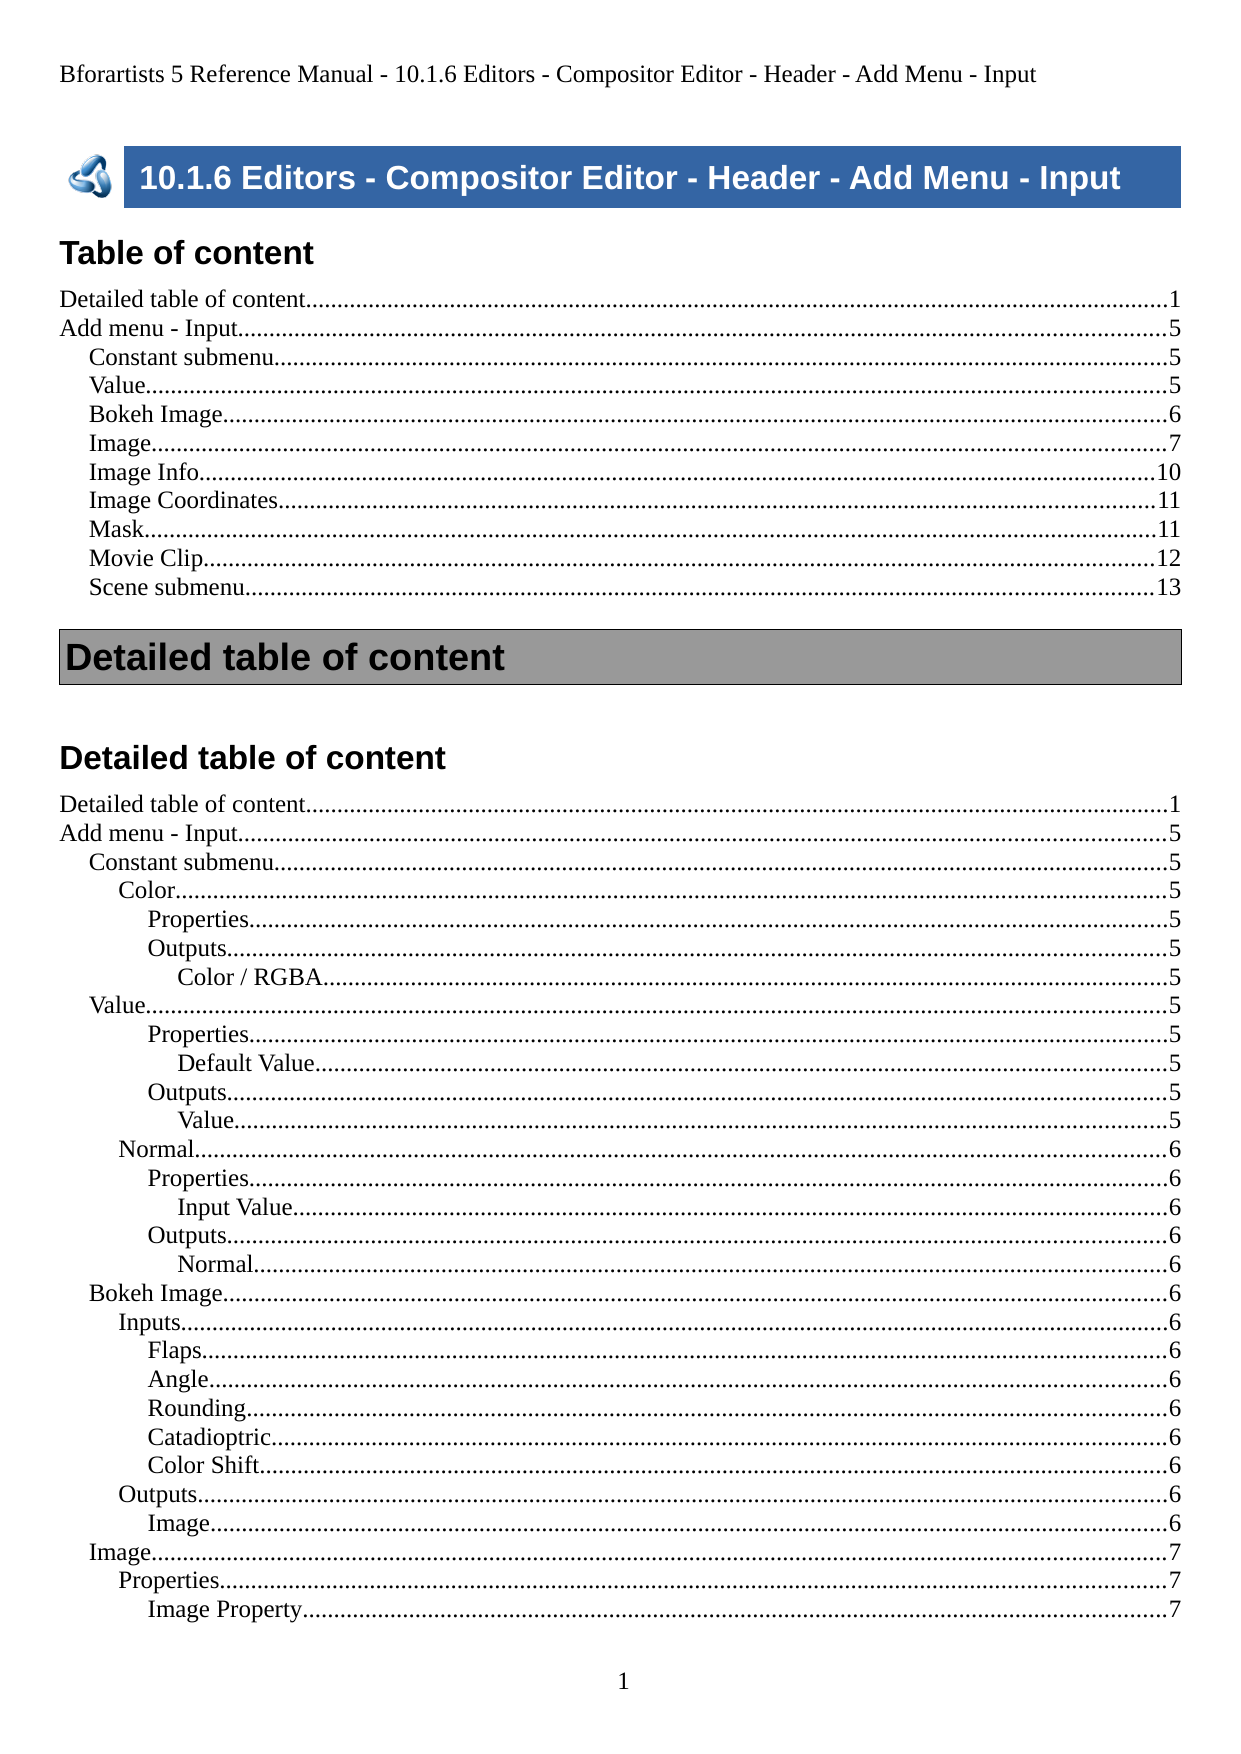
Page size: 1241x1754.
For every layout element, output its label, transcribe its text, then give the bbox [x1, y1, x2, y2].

text Scene submenu 13 [88, 572, 1181, 600]
text Properties 5 [147, 904, 1181, 933]
text Add menu - Input 5 [59, 818, 1181, 847]
text Color / RGBA 5 [177, 962, 1181, 990]
text Value 5 [177, 1105, 1181, 1134]
text Value 5 [88, 990, 1181, 1019]
table_header 10.1.6 Editors - Compositor Editor - Header - Add Menu - Input [124, 146, 1181, 208]
text Detailed table of content 1 [59, 789, 1181, 818]
text Image 7 [88, 428, 1181, 457]
text Image Coordinates 11 [88, 485, 1181, 514]
text Bokeh Image 6 [88, 399, 1181, 428]
text Outputs 6 [118, 1479, 1181, 1508]
text Default Value 5 [177, 1048, 1181, 1077]
text Normal 6 [118, 1134, 1181, 1163]
text Color 5 [118, 875, 1181, 904]
text Add menu - Input 5 [59, 313, 1181, 342]
text Catadioptric 6 [147, 1422, 1181, 1450]
text Detailed table of content 1 [59, 284, 1181, 313]
picture [65, 152, 114, 201]
text Value 5 [88, 370, 1181, 399]
text Outputs 5 [147, 1077, 1181, 1105]
text Movie Clip 12 [88, 543, 1181, 572]
text Properties 6 [147, 1163, 1181, 1192]
text Image Property 7 [147, 1594, 1181, 1623]
text Mask 11 [88, 514, 1181, 543]
text Constant submenu 5 [88, 342, 1181, 370]
text Rounding 6 [147, 1393, 1181, 1422]
text Angle 6 [147, 1364, 1181, 1393]
text Color Shift 6 [147, 1450, 1181, 1479]
text Image 7 [88, 1537, 1181, 1565]
text Normal 6 [177, 1249, 1181, 1278]
text Bokeh Image 6 [88, 1278, 1181, 1307]
table_header [59, 146, 124, 208]
text Properties 5 [147, 1019, 1181, 1048]
text Image 6 [147, 1508, 1181, 1537]
text Properties 7 [118, 1565, 1181, 1594]
text Outputs 5 [147, 933, 1181, 962]
text Constant submenu 5 [88, 847, 1181, 875]
text Image Info 10 [88, 457, 1181, 485]
text Input Value 6 [177, 1192, 1181, 1220]
subtitle Detailed table of content [59, 738, 1181, 777]
subtitle Table of content [59, 233, 1181, 272]
text Outputs 6 [147, 1220, 1181, 1249]
text Flaps 6 [147, 1335, 1181, 1364]
table_header Detailed table of content [60, 630, 1181, 684]
text Inputs 6 [118, 1307, 1181, 1335]
